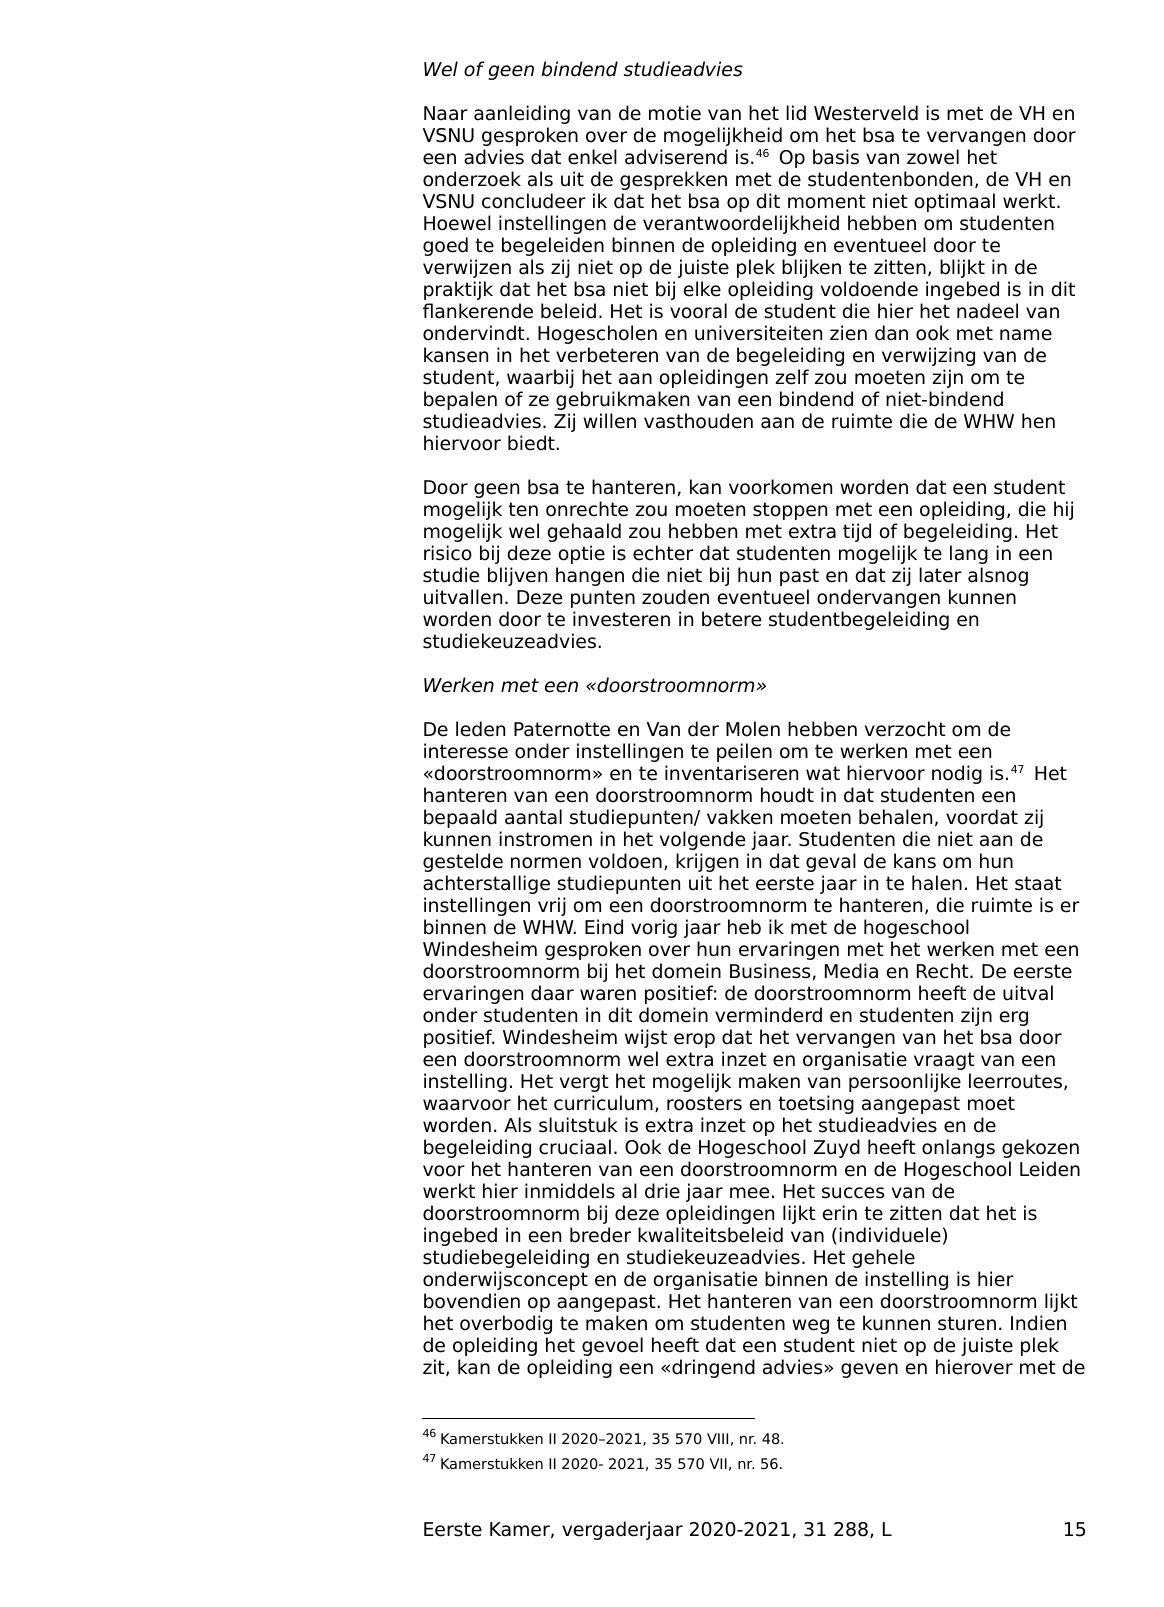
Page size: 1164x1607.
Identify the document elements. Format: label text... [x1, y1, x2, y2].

text Door geen bsa te hanteren, kan voorkomen worden dat een student mogelijk ten onrechte zou moeten stoppen met een opleiding, die hij mogelijk wel gehaald zou hebben met extra tijd of begeleiding. Het risico bij deze optie is echter dat studenten mogelijk te lang in een studie blijven hangen die niet bij hun past en dat zij later alsnog uitvallen. Deze punten zouden eventueel ondervangen kunnen worden door te investeren in betere studentbegeleiding en studiekeuzeadvies. [422, 477, 1087, 653]
text De leden Paternotte en Van der Molen hebben verzocht om de interesse onder instellingen te peilen om te werken met een «doorstroomnorm» en te inventariseren wat hiervoor nodig is. Het hanteren van een doorstroomnorm houdt in dat studenten een bepaald aantal studiepunten/ vakken moeten behalen, voordat zij kunnen instromen in het volgende jaar. Studenten die niet aan de gestelde normen voldoen, krijgen in dat geval de kans om hun achterstallige studiepunten uit het eerste jaar in te halen. Het staat instellingen vrij om een doorstroomnorm te hanteren, die ruimte is er binnen de WHW. Eind vorig jaar heb ik met de hogeschool Windesheim gesproken over hun ervaringen met het werken met een doorstroomnorm bij het domein Business, Media en Recht. De eerste ervaringen daar waren positief: de doorstroomnorm heeft de uitval onder studenten in dit domein verminderd en studenten zijn erg positief. Windesheim wijst erop dat het vervangen van het bsa door een doorstroomnorm wel extra inzet en organisatie vraagt van een instelling. Het vergt het mogelijk maken van persoonlijke leerroutes, waarvoor het curriculum, roosters en toetsing aangepast moet worden. Als sluitstuk is extra inzet op het studieadvies en de begeleiding cruciaal. Ook de Hogeschool Zuyd heeft onlangs gekozen voor het hanteren van een doorstroomnorm en de Hogeschool Leiden werkt hier inmiddels al drie jaar mee. Het succes van de doorstroomnorm bij deze opleidingen lijkt erin te zitten dat het is ingebed in een breder kwaliteitsbeleid van (individuele) studiebegeleiding en studiekeuzeadvies. Het gehele onderwijsconcept en de organisatie binnen de instelling is hier bovendien op aangepast. Het hanteren van een doorstroomnorm lijkt het overbodig te maken om studenten weg te kunnen sturen. Indien de opleiding het gevoel heeft dat een student niet op de juiste plek zit, kan de opleiding een «dringend advies» geven en hierover met de [422, 719, 1087, 1379]
text Kamerstukken II 2020- 2021, 35 570 VII, nr. 56. [422, 1452, 1087, 1474]
text Kamerstukken II 2020–2021, 35 570 VIII, nr. 48. [422, 1427, 1087, 1449]
subtitle Wel of geen bindend studieadvies [422, 59, 1087, 81]
subtitle Werken met een «doorstroomnorm» [422, 675, 1087, 697]
text Naar aanleiding van de motie van het lid Westerveld is met de VH en VSNU gesproken over de mogelijkheid om het bsa te vervangen door een advies dat enkel adviserend is. Op basis van zowel het onderzoek als uit de gesprekken met de studentenbonden, de VH en VSNU concludeer ik dat het bsa op dit moment niet optimaal werkt. Hoewel instellingen de verantwoordelijkheid hebben om studenten goed te begeleiden binnen de opleiding en eventueel door te verwijzen als zij niet op de juiste plek blijken te zitten, blijkt in de praktijk dat het bsa niet bij elke opleiding voldoende ingebed is in dit flankerende beleid. Het is vooral de student die hier het nadeel van ondervindt. Hogescholen en universiteiten zien dan ook met name kansen in het verbeteren van de begeleiding en verwijzing van de student, waarbij het aan opleidingen zelf zou moeten zijn om te bepalen of ze gebruikmaken van een bindend of niet-bindend studieadvies. Zij willen vasthouden aan de ruimte die de WHW hen hiervoor biedt. [422, 103, 1087, 455]
